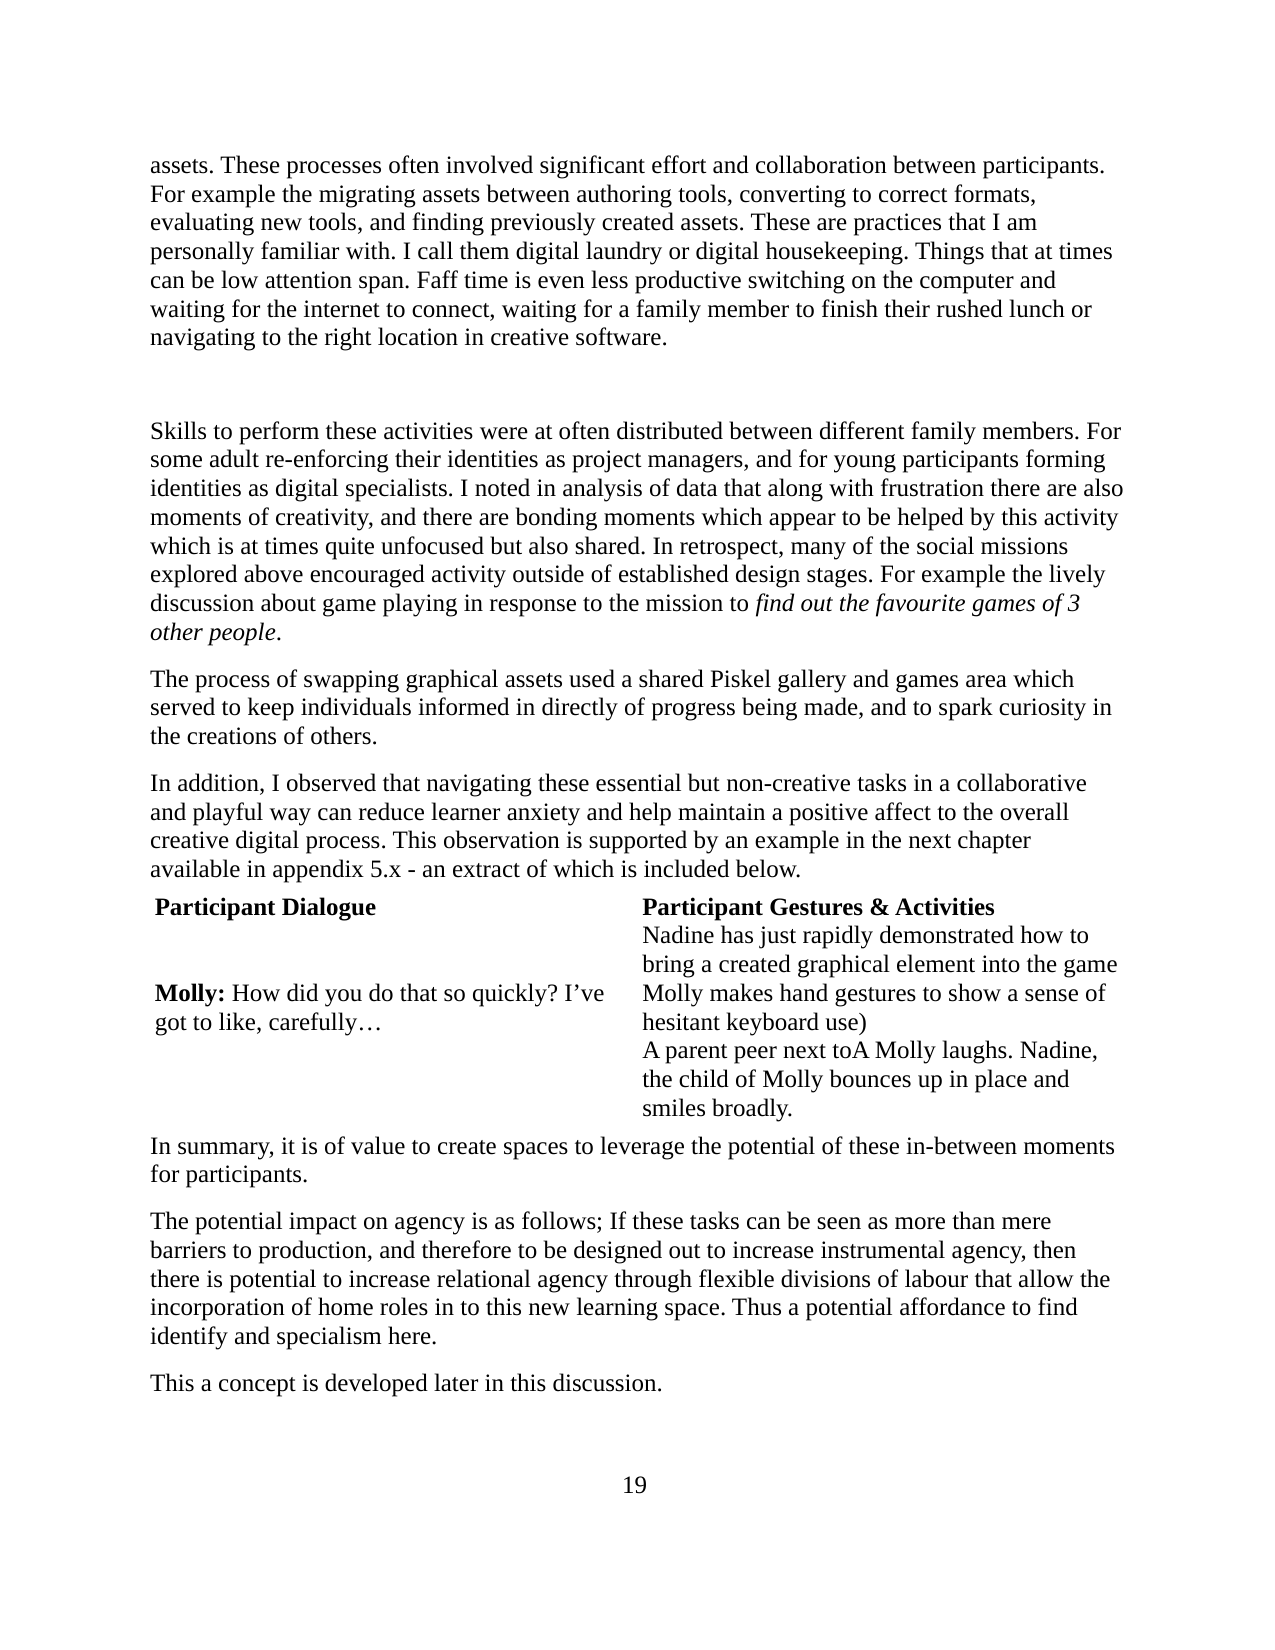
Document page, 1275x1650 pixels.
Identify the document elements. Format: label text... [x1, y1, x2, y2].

table_cell A parent peer next toA Molly laughs. Nadine, the child of Molly bounces up in place and smiles broadly. [638, 1036, 1125, 1122]
text assets. These processes often involved significant effort and collaboration between participants. For example the migrating assets between authoring tools, converting to correct formats, evaluating new tools, and finding previously created assets. These are practices that I am personally familiar with. I call them digital laundry or digital housekeeping. Things that at times can be low attention span. Faff time is even less productive switching on the computer and waiting for the internet to connect, waiting for a family member to finish their rushed lunch or navigating to the right location in creative software. [150, 150, 1125, 351]
text Skills to perform these activities were at often distributed between different family members. For some adult re-enforcing their identities as project managers, and for young participants forming identities as digital specialists. I noted in analysis of data that along with frustration there are also moments of creativity, and there are bonding moments which appear to be helped by this activity which is at times quite unfocused but also shared. In retrospect, many of the social missions explored above encouraged activity outside of established design stages. For example the lively discussion about game playing in response to the mission to find out the favourite games of 3 other people. [150, 416, 1125, 646]
text In summary, it is of value to create spaces to leverage the potential of these in-between moments for participants. [150, 1131, 1125, 1188]
text In addition, I observed that navigating these essential but non-creative tasks in a collaborative and playful way can reduce learner anxiety and help maintain a positive affect to the overall creative digital process. This observation is supported by an example in the next chapter available in appendix 5.x - an extract of which is included below. [150, 768, 1125, 883]
text This a concept is developed later in this discussion. [150, 1368, 1125, 1397]
table_cell Molly: How did you do that so quickly? I’ve got to like, carefully… [150, 978, 637, 1036]
table_cell Nadine has just rapidly demonstrated how to bring a created graphical element into the game [638, 921, 1125, 978]
table_cell Molly makes hand gestures to show a sense of hesitant keyboard use) [638, 978, 1125, 1036]
table_header Participant Dialogue [150, 892, 637, 921]
table_cell [150, 1036, 637, 1122]
table_header Participant Gestures & Activities [638, 892, 1125, 921]
text The potential impact on agency is as follows; If these tasks can be seen as more than mere barriers to production, and therefore to be designed out to increase instrumental agency, then there is potential to increase relational agency through flexible divisions of labour that allow the incorporation of home roles in to this new learning space. Thus a potential affordance to find identify and specialism here. [150, 1206, 1125, 1350]
text The process of swapping graphical assets used a shared Piskel gallery and games area which served to keep individuals informed in directly of progress being made, and to spark curiosity in the creations of others. [150, 664, 1125, 750]
table_cell [150, 921, 637, 978]
